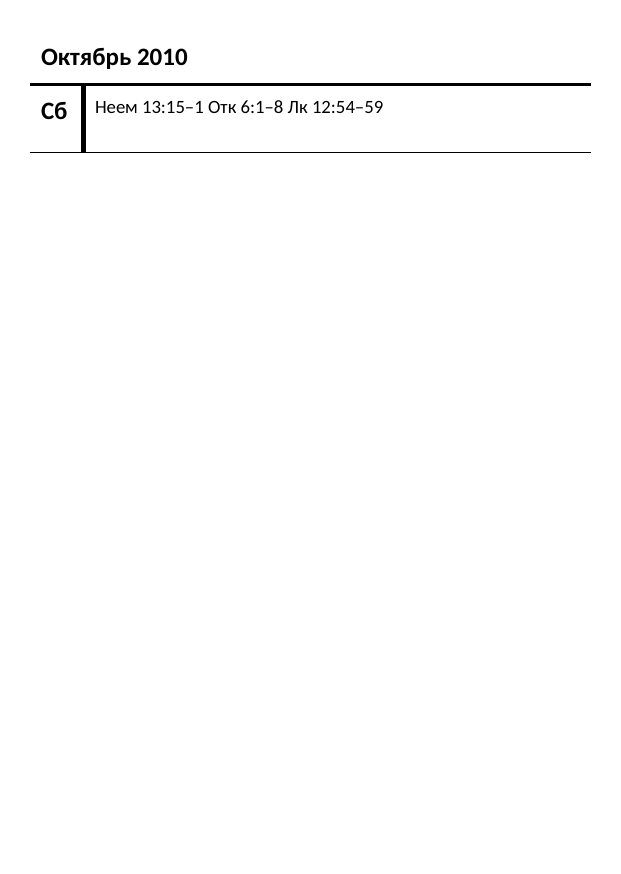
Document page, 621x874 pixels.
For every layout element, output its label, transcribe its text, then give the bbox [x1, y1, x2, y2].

table_cell Неем 13:15–1 Отк 6:1–8 Лк 12:54–59 [86, 86, 591, 152]
table_header Октябрь 2010 [30, 30, 591, 83]
table_cell Сб [30, 86, 81, 152]
